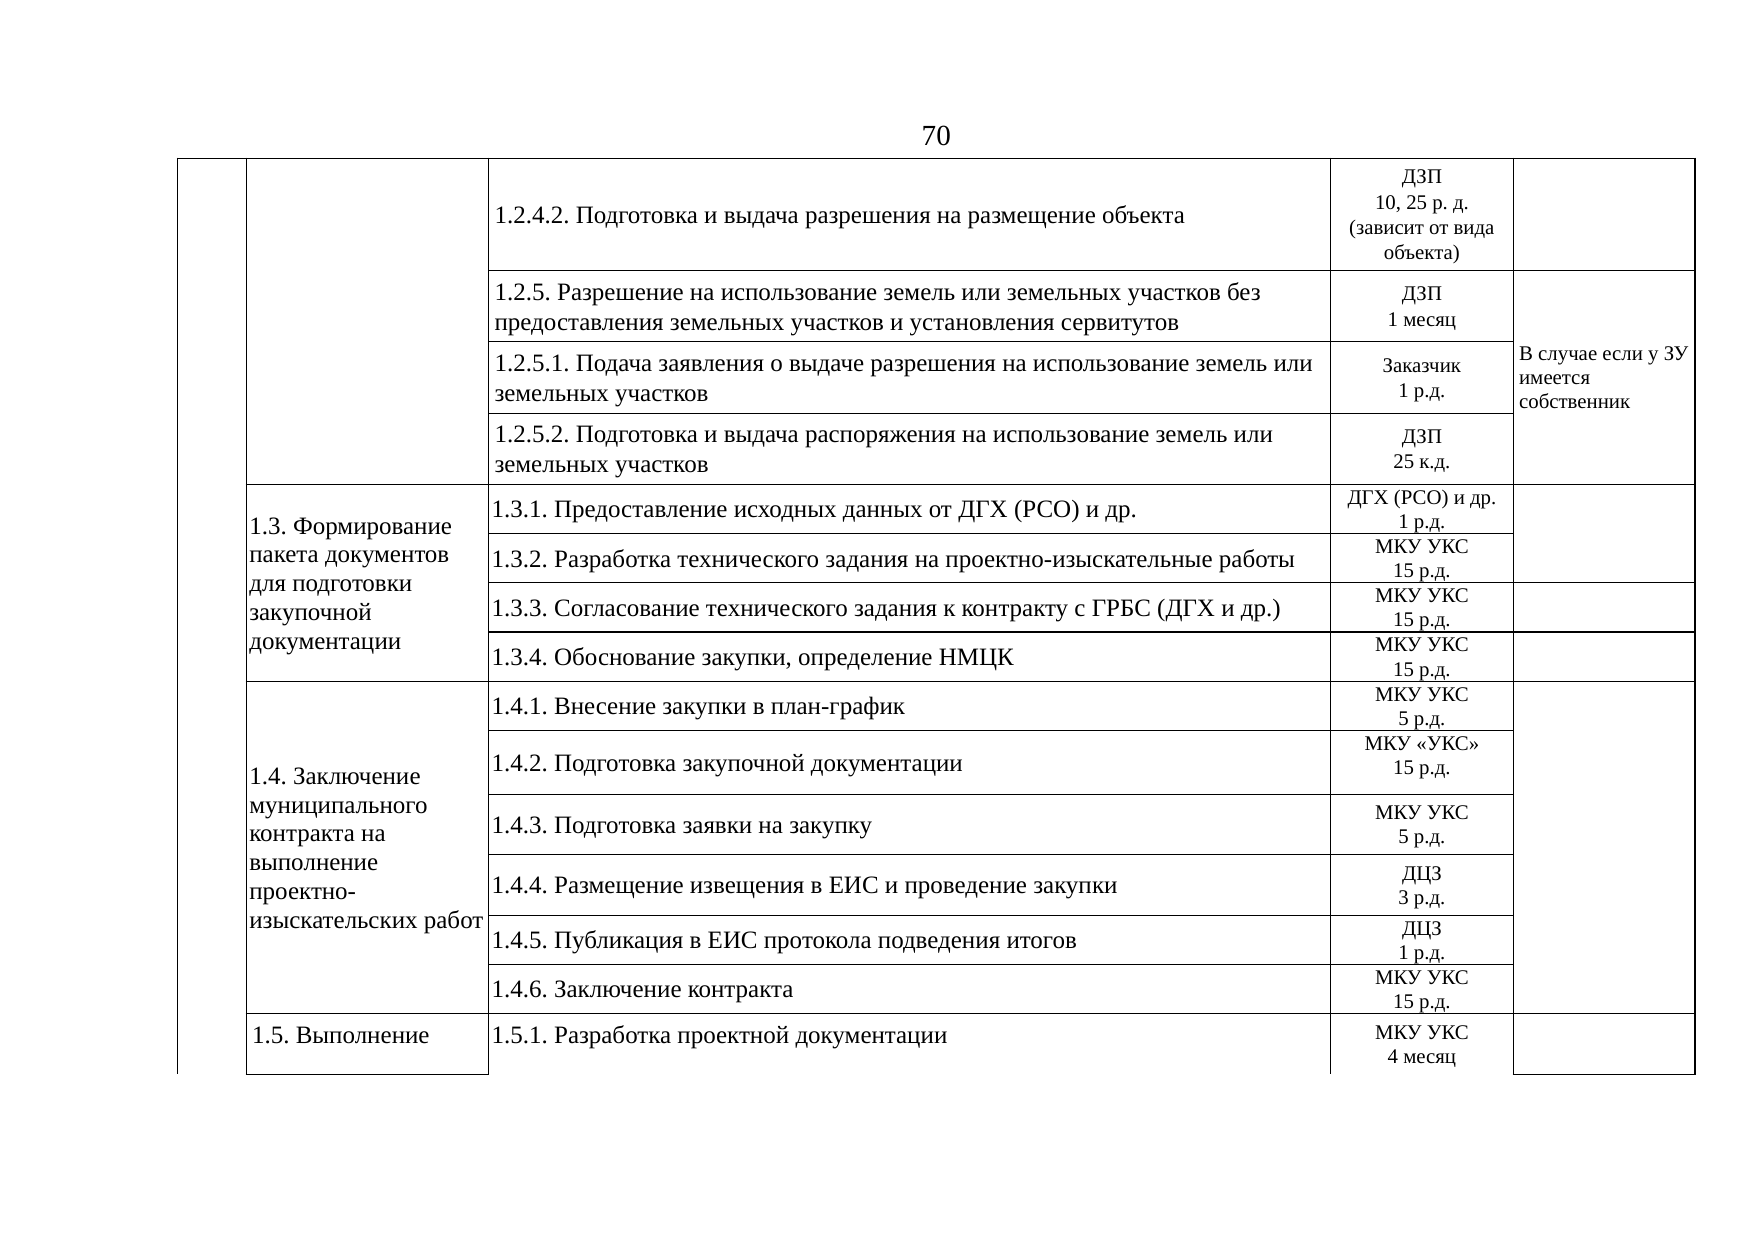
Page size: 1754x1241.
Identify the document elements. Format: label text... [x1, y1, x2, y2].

table_cell ДЗП 25 к.д. [1331, 414, 1513, 484]
table_cell 1.2.4.2. Подготовка и выдача разрешения на размещение объекта [489, 159, 1330, 270]
table_cell [1514, 633, 1694, 681]
table_cell В случае если у ЗУ имеется собственник [1514, 271, 1694, 484]
table_cell [1514, 1014, 1694, 1074]
table_cell 1.3. Формирование пакета документов для подготовки закупочной документации [247, 485, 488, 681]
table_cell [1514, 485, 1694, 582]
table_cell МКУ УКС 15 р.д. [1331, 583, 1513, 631]
table_cell МКУ УКС 15 р.д. [1331, 633, 1513, 681]
table_cell ДЦЗ 1 р.д. [1331, 916, 1513, 964]
table_cell 1.4.4. Размещение извещения в ЕИС и проведение закупки [489, 855, 1330, 915]
table_cell 1.3.2. Разработка технического задания на проектно-изыскательные работы [489, 534, 1330, 582]
table_cell 1.3.4. Обоснование закупки, определение НМЦК [489, 633, 1330, 681]
table_cell 1.2.5.2. Подготовка и выдача распоряжения на использование земель или земельных участков [489, 414, 1330, 484]
table_cell 1.4.3. Подготовка заявки на закупку [489, 795, 1330, 854]
table_cell МКУ УКС 4 месяц [1331, 1014, 1513, 1074]
table_cell ДЗП 1 месяц [1331, 271, 1513, 341]
table_cell 1.4.6. Заключение контракта [489, 965, 1330, 1013]
table_cell 1.4.5. Публикация в ЕИС протокола подведения итогов [489, 916, 1330, 964]
table_cell 1.3.1. Предоставление исходных данных от ДГХ (РСО) и др. [489, 485, 1330, 533]
table_cell МКУ «УКС» 15 р.д. [1331, 731, 1513, 793]
table_cell ДЦЗ 3 р.д. [1331, 855, 1513, 915]
table_cell МКУ УКС 15 р.д. [1331, 534, 1513, 582]
table_cell 1.3.3. Согласование технического задания к контракту с ГРБС (ДГХ и др.) [489, 583, 1330, 631]
table_cell 1.4. Заключение муниципального контракта на выполнение проектно-изыскательских работ [247, 682, 488, 1013]
table_cell 1.4.2. Подготовка закупочной документации [489, 731, 1330, 793]
table_cell 1.4.1. Внесение закупки в план-график [489, 682, 1330, 730]
table_cell [1514, 583, 1694, 631]
table_cell 1.5. Выполнение [247, 1014, 488, 1074]
table_cell 1.2.5. Разрешение на использование земель или земельных участков без предоставления земельных участков и установления сервитутов [489, 271, 1330, 341]
table_cell МКУ УКС 5 р.д. [1331, 682, 1513, 730]
table_cell Заказчик 1 р.д. [1331, 342, 1513, 412]
table_cell МКУ УКС 15 р.д. [1331, 965, 1513, 1013]
table_cell [1514, 682, 1694, 1013]
table_cell МКУ УКС 5 р.д. [1331, 795, 1513, 854]
table_cell 1.5.1. Разработка проектной документации [489, 1014, 1330, 1074]
table_cell ДГХ (РСО) и др. 1 р.д. [1331, 485, 1513, 533]
table_cell 1.2.5.1. Подача заявления о выдаче разрешения на использование земель или земельных участков [489, 342, 1330, 412]
table_cell ДЗП 10, 25 р. д. (зависит от вида объекта) [1331, 159, 1513, 270]
